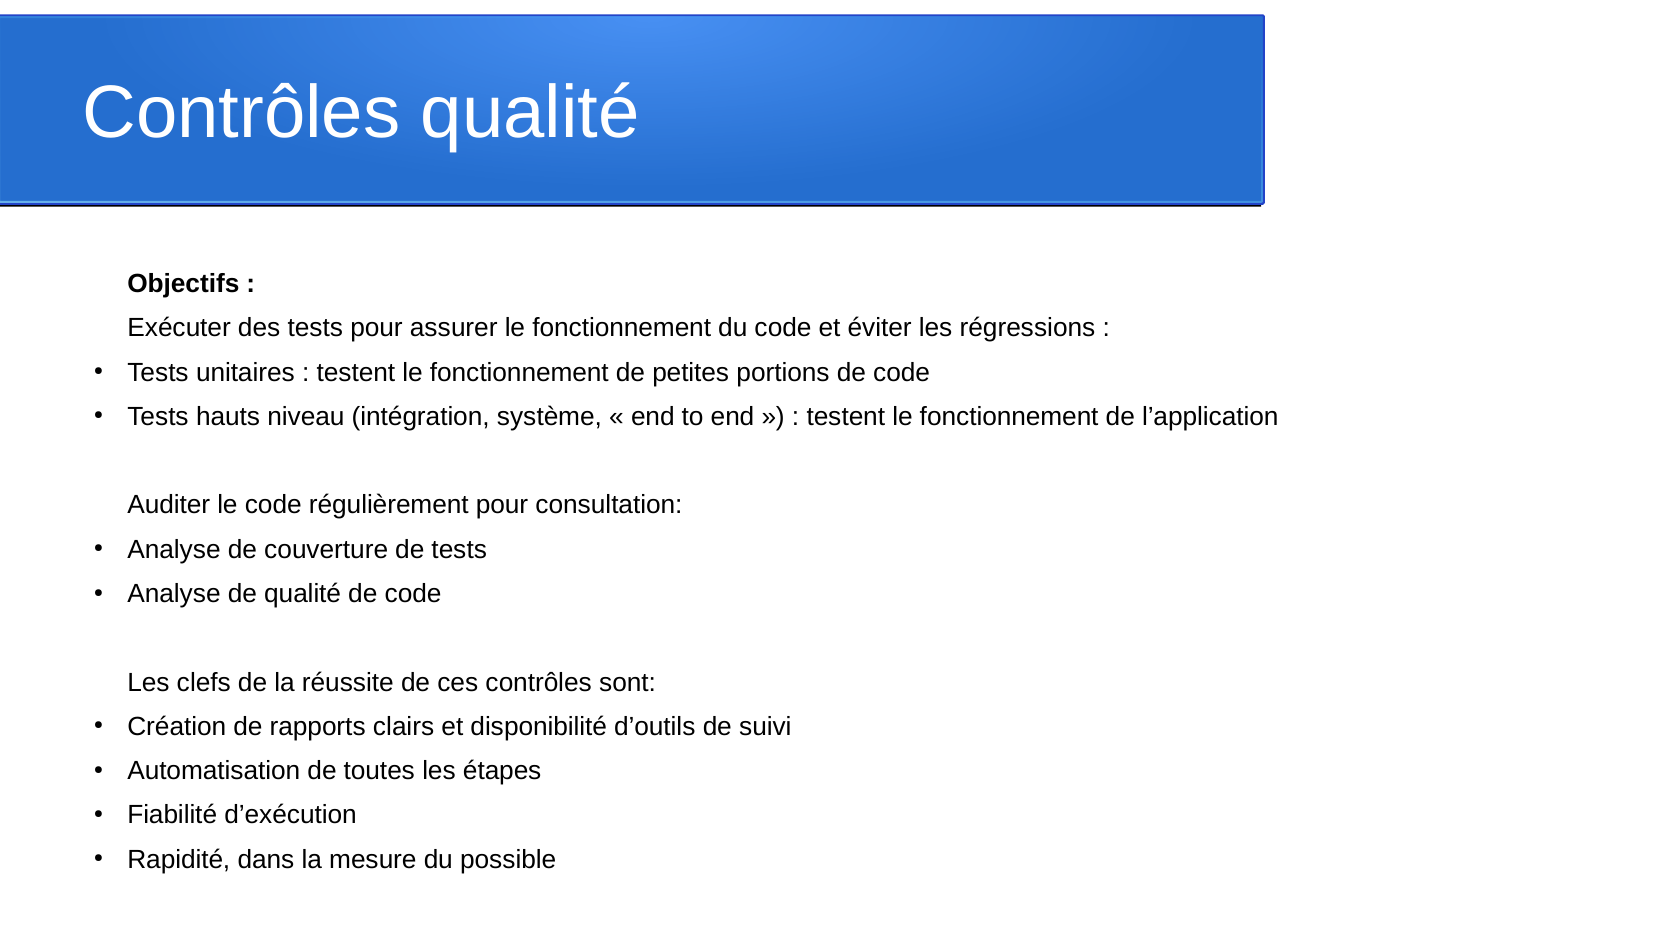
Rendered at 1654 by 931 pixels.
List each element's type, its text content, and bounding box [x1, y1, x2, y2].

title Contrôles qualité [82, 35, 1235, 189]
list Objectifs : Exécuter des tests pour assurer le fonctionnement du code et éviter les régressions : Tests unitaires : testent le fonctionnement de petites portions de code Tests hauts niveau (intégration, système, « end to end ») : testent le fonctionnement de l’application Auditer le code régulièrement pour consultation: Analyse de couverture de tests Analyse de qualité de code Les clefs de la réussite de ces contrôles sont: Création de rapports clairs et disponibilité d’outils de suivi Automatisation de toutes les étapes Fiabilité d’exécution Rapidité, dans la mesure du possible [82, 224, 1630, 886]
